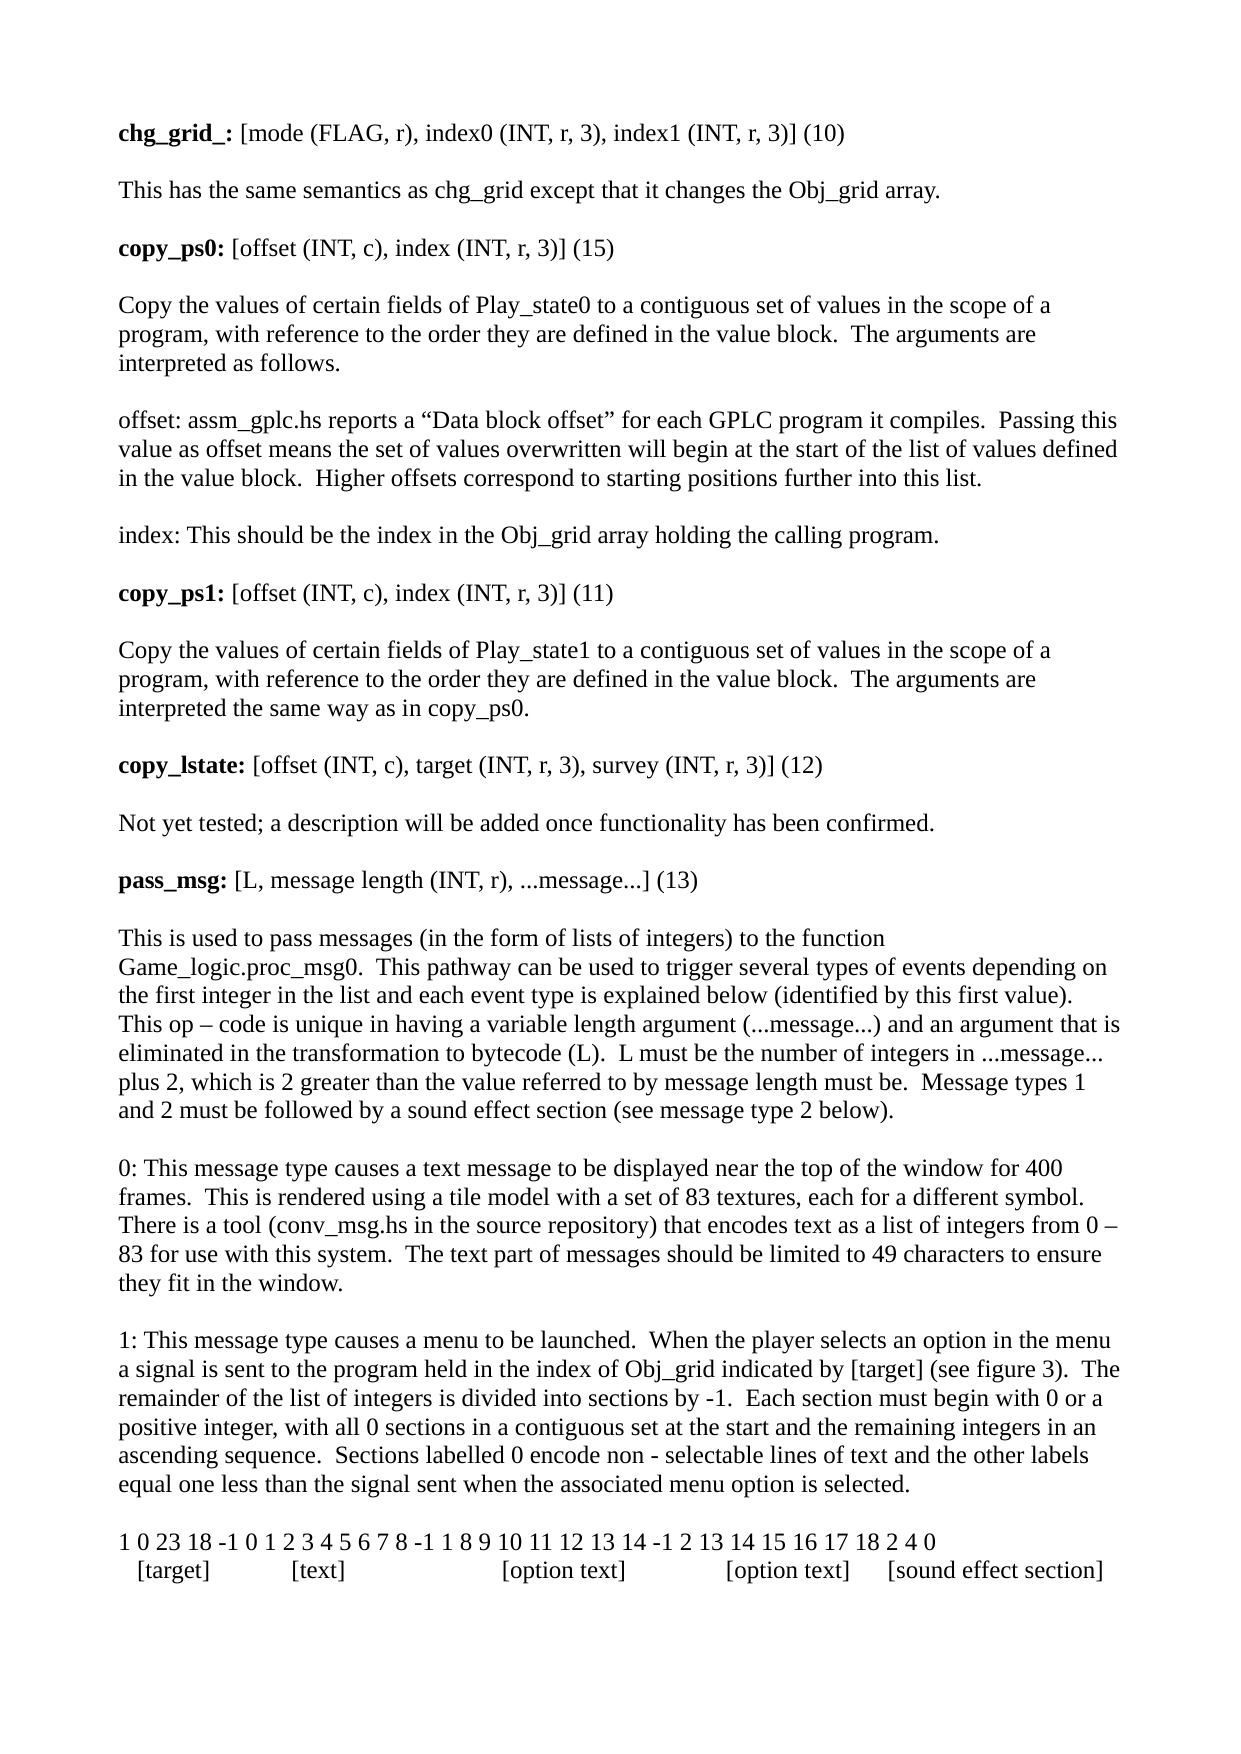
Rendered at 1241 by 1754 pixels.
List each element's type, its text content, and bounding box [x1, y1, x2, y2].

text 1: This message type causes a menu to be launched. When the player selects an option in the menu a signal is sent to the program held in the index of Obj_grid indicated by [target] (see figure 3). The remainder of the list of integers is divided into sections by -1. Each section must begin with 0 or a positive integer, with all 0 sections in a contiguous set at the start and the remaining integers in an ascending sequence. Sections labelled 0 encode non - selectable lines of text and the other labels equal one less than the signal sent when the associated menu option is selected. [118, 1326, 1122, 1498]
text This has the same semantics as chg_grid except that it changes the Obj_grid array. [118, 176, 1122, 204]
text copy_ps1: [offset (INT, c), index (INT, r, 3)] (11) [118, 578, 1122, 607]
text Copy the values of certain fields of Play_state0 to a contiguous set of values in the scope of a program, with reference to the order they are defined in the value block. The arguments are interpreted as follows. [118, 291, 1122, 377]
text [target] [text] [option text] [option text] [sound effect section] [118, 1556, 1122, 1584]
text index: This should be the index in the Obj_grid array holding the calling program. [118, 521, 1122, 549]
text offset: assm_gplc.hs reports a “Data block offset” for each GPLC program it compiles. Passing this value as offset means the set of values overwritten will begin at the start of the list of values defined in the value block. Higher offsets correspond to starting positions further into this list. [118, 406, 1122, 492]
text Copy the values of certain fields of Play_state1 to a contiguous set of values in the scope of a program, with reference to the order they are defined in the value block. The arguments are interpreted the same way as in copy_ps0. [118, 636, 1122, 722]
text 0: This message type causes a text message to be displayed near the top of the window for 400 frames. This is rendered using a tile model with a set of 83 textures, each for a different symbol. There is a tool (conv_msg.hs in the source repository) that encodes text as a list of integers from 0 – 83 for use with this system. The text part of messages should be limited to 49 characters to ensure they fit in the window. [118, 1153, 1122, 1297]
text 1 0 23 18 -1 0 1 2 3 4 5 6 7 8 -1 1 8 9 10 11 12 13 14 -1 2 13 14 15 16 17 18 2 4 0 [118, 1527, 1122, 1556]
text pass_msg: [L, message length (INT, r), ...message...] (13) [118, 866, 1122, 894]
text copy_ps0: [offset (INT, c), index (INT, r, 3)] (15) [118, 233, 1122, 262]
text copy_lstate: [offset (INT, c), target (INT, r, 3), survey (INT, r, 3)] (12) [118, 751, 1122, 779]
text chg_grid_: [mode (FLAG, r), index0 (INT, r, 3), index1 (INT, r, 3)] (10) [118, 118, 1122, 147]
text Not yet tested; a description will be added once functionality has been confirmed. [118, 808, 1122, 837]
text This is used to pass messages (in the form of lists of integers) to the function Game_logic.proc_msg0. This pathway can be used to trigger several types of events depending on the first integer in the list and each event type is explained below (identified by this first value). This op – code is unique in having a variable length argument (...message...) and an argument that is eliminated in the transformation to bytecode (L). L must be the number of integers in ...message... plus 2, which is 2 greater than the value referred to by message length must be. Message types 1 and 2 must be followed by a sound effect section (see message type 2 below). [118, 923, 1122, 1124]
